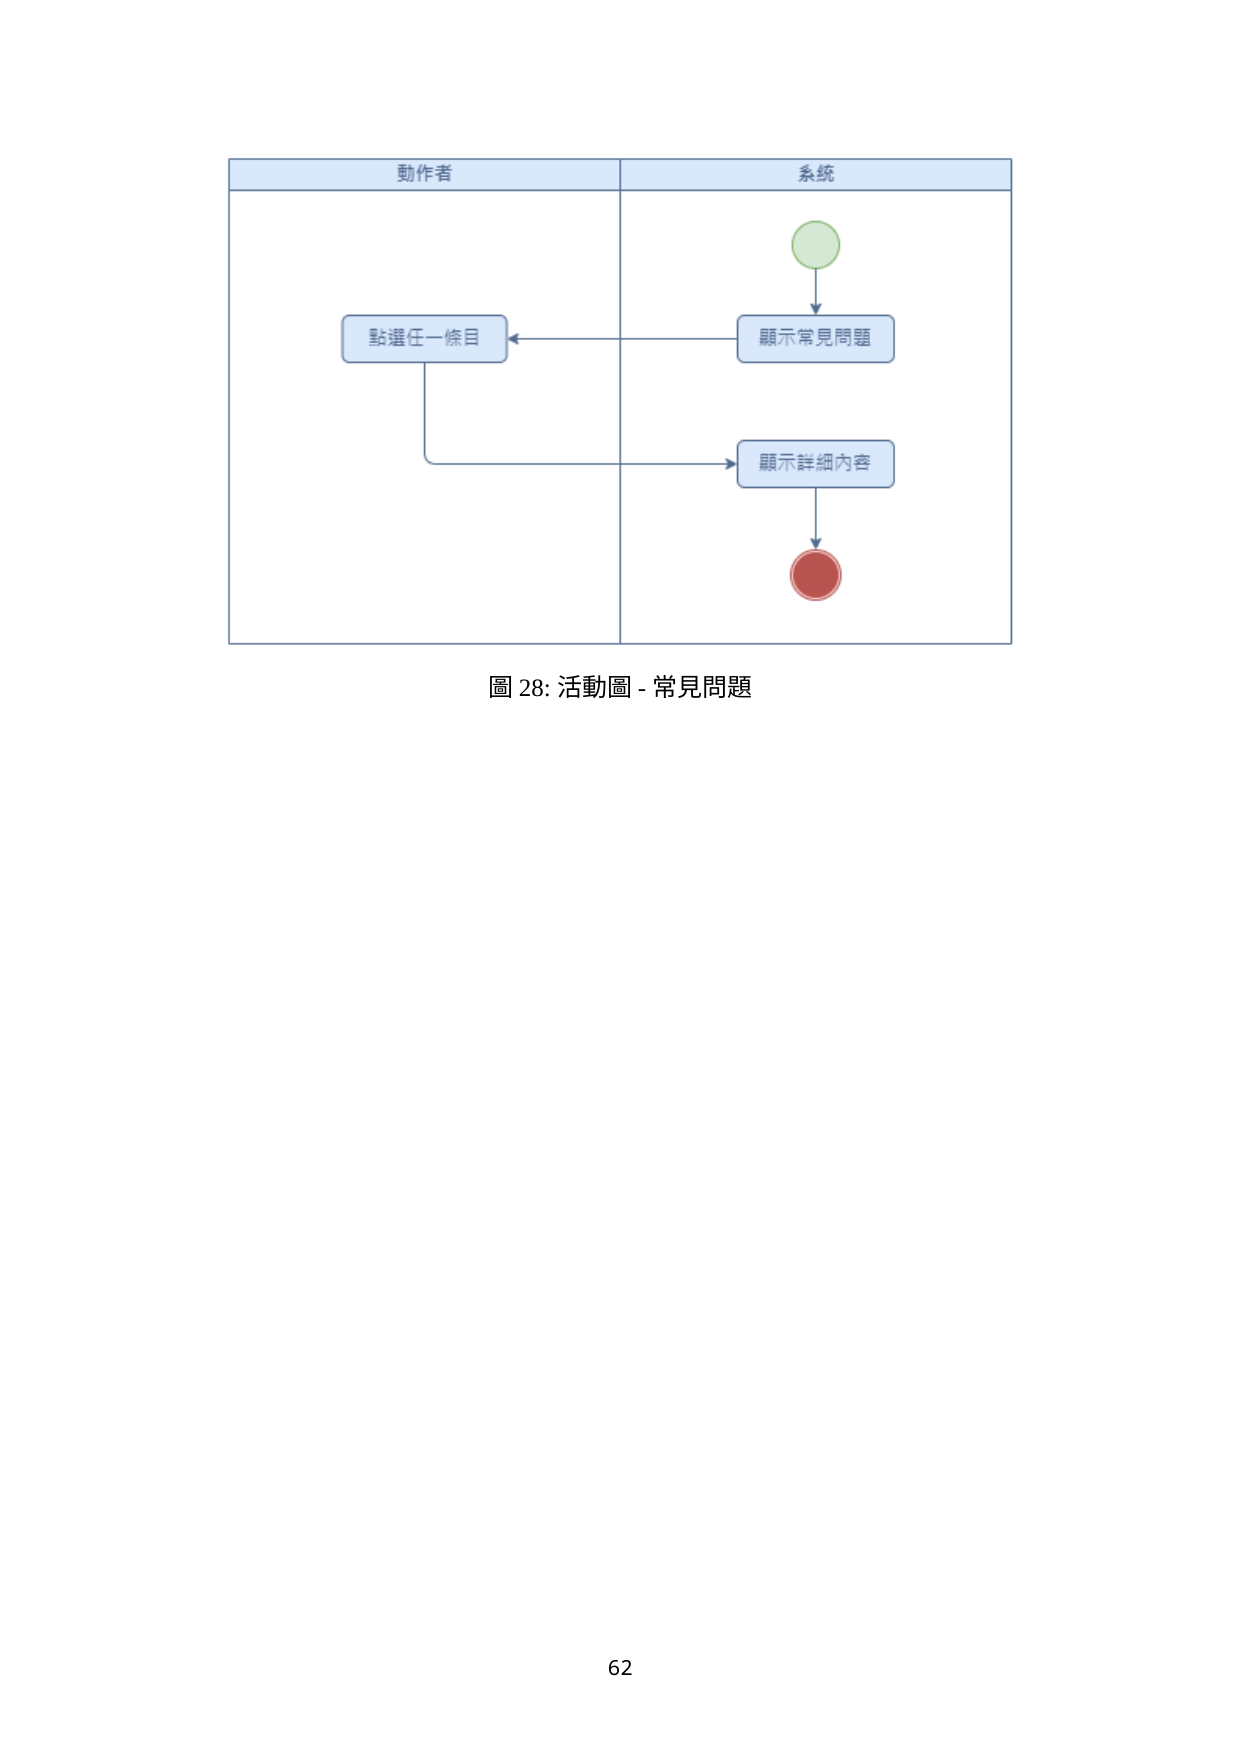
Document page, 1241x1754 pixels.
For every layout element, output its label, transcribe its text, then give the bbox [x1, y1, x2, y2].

picture [216, 146, 1024, 659]
text 圖 28: 活動圖 - 常見問題 [216, 659, 1024, 704]
